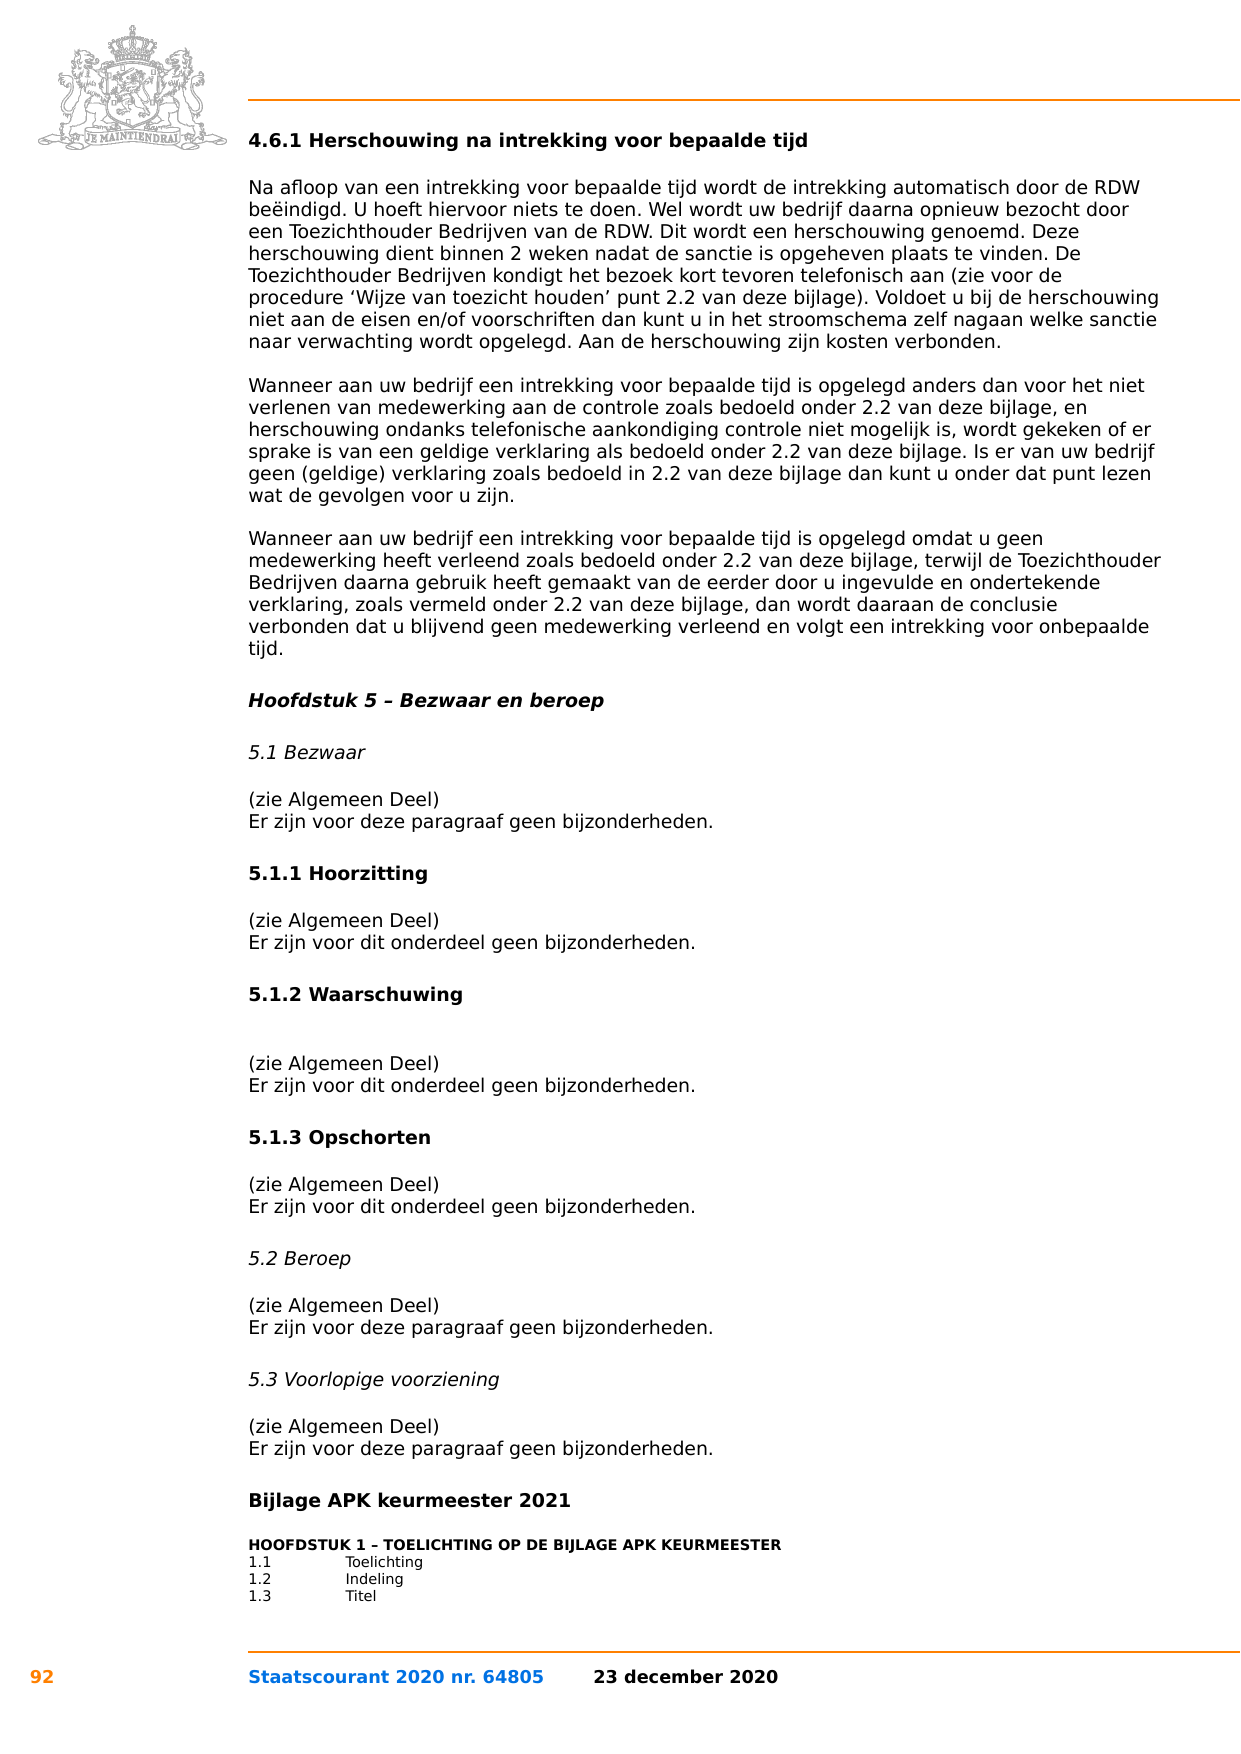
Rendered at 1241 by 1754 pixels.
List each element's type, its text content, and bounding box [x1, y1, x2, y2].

text Er zijn voor dit onderdeel geen bijzonderheden. [248, 932, 1163, 954]
text (zie Algemeen Deel) [248, 1174, 1163, 1196]
text Er zijn voor deze paragraaf geen bijzonderheden. [248, 1317, 1163, 1339]
text Er zijn voor deze paragraaf geen bijzonderheden. [248, 811, 1163, 833]
text (zie Algemeen Deel) [248, 910, 1163, 932]
text Er zijn voor dit onderdeel geen bijzonderheden. [248, 1196, 1163, 1218]
table_cell Indeling [340, 1571, 1163, 1588]
subtitle 5.3 Voorlopige voorziening [248, 1369, 1163, 1391]
table_header HOOFDSTUK 1 – TOELICHTING OP DE BIJLAGE APK KEURMEESTER [248, 1537, 1163, 1554]
text Na afloop van een intrekking voor bepaalde tijd wordt de intrekking automatisch door de RDW beëindigd. U hoeft hiervoor niets te doen. Wel wordt uw bedrijf daarna opnieuw bezocht door een Toezichthouder Bedrijven van de RDW. Dit wordt een herschouwing genoemd. Deze herschouwing dient binnen 2 weken nadat de sanctie is opgeheven plaats te vinden. De Toezichthouder Bedrijven kondigt het bezoek kort tevoren telefonisch aan (zie voor de procedure ‘Wijze van toezicht houden’ punt 2.2 van deze bijlage). Voldoet u bij de herschouwing niet aan de eisen en/of voorschriften dan kunt u in het stroomschema zelf nagaan welke sanctie naar verwachting wordt opgelegd. Aan de herschouwing zijn kosten verbonden. [248, 177, 1163, 353]
subtitle 5.1.2 Waarschuwing [248, 984, 1163, 1006]
subtitle 5.1.3 Opschorten [248, 1127, 1163, 1149]
table_cell 1.2 [248, 1571, 339, 1588]
text Wanneer aan uw bedrijf een intrekking voor bepaalde tijd is opgelegd omdat u geen medewerking heeft verleend zoals bedoeld onder 2.2 van deze bijlage, terwijl de Toezichthouder Bedrijven daarna gebruik heeft gemaakt van de eerder door u ingevulde en ondertekende verklaring, zoals vermeld onder 2.2 van deze bijlage, dan wordt daaraan de conclusie verbonden dat u blijvend geen medewerking verleend en volgt een intrekking voor onbepaalde tijd. [248, 528, 1163, 660]
table_cell 1.1 [248, 1554, 339, 1571]
text (zie Algemeen Deel) [248, 789, 1163, 811]
subtitle Hoofdstuk 5 – Bezwaar en beroep [248, 690, 1163, 712]
subtitle 5.2 Beroep [248, 1248, 1163, 1270]
subtitle 4.6.1 Herschouwing na intrekking voor bepaalde tijd [248, 130, 1163, 152]
table_cell Titel [340, 1588, 1163, 1605]
subtitle Bijlage APK keurmeester 2021 [248, 1490, 1163, 1512]
text (zie Algemeen Deel) [248, 1416, 1163, 1438]
subtitle 5.1 Bezwaar [248, 742, 1163, 764]
text Er zijn voor deze paragraaf geen bijzonderheden. [248, 1438, 1163, 1460]
text Er zijn voor dit onderdeel geen bijzonderheden. [248, 1075, 1163, 1097]
subtitle 5.1.1 Hoorzitting [248, 863, 1163, 885]
table_cell Toelichting [340, 1554, 1163, 1571]
text (zie Algemeen Deel) [248, 1295, 1163, 1317]
text Wanneer aan uw bedrijf een intrekking voor bepaalde tijd is opgelegd anders dan voor het niet verlenen van medewerking aan de controle zoals bedoeld onder 2.2 van deze bijlage, en herschouwing ondanks telefonische aankondiging controle niet mogelijk is, wordt gekeken of er sprake is van een geldige verklaring als bedoeld onder 2.2 van deze bijlage. Is er van uw bedrijf geen (geldige) verklaring zoals bedoeld in 2.2 van deze bijlage dan kunt u onder dat punt lezen wat de gevolgen voor u zijn. [248, 374, 1163, 506]
picture [38, 25, 227, 150]
text (zie Algemeen Deel) [248, 1053, 1163, 1075]
table_cell 1.3 [248, 1588, 339, 1605]
